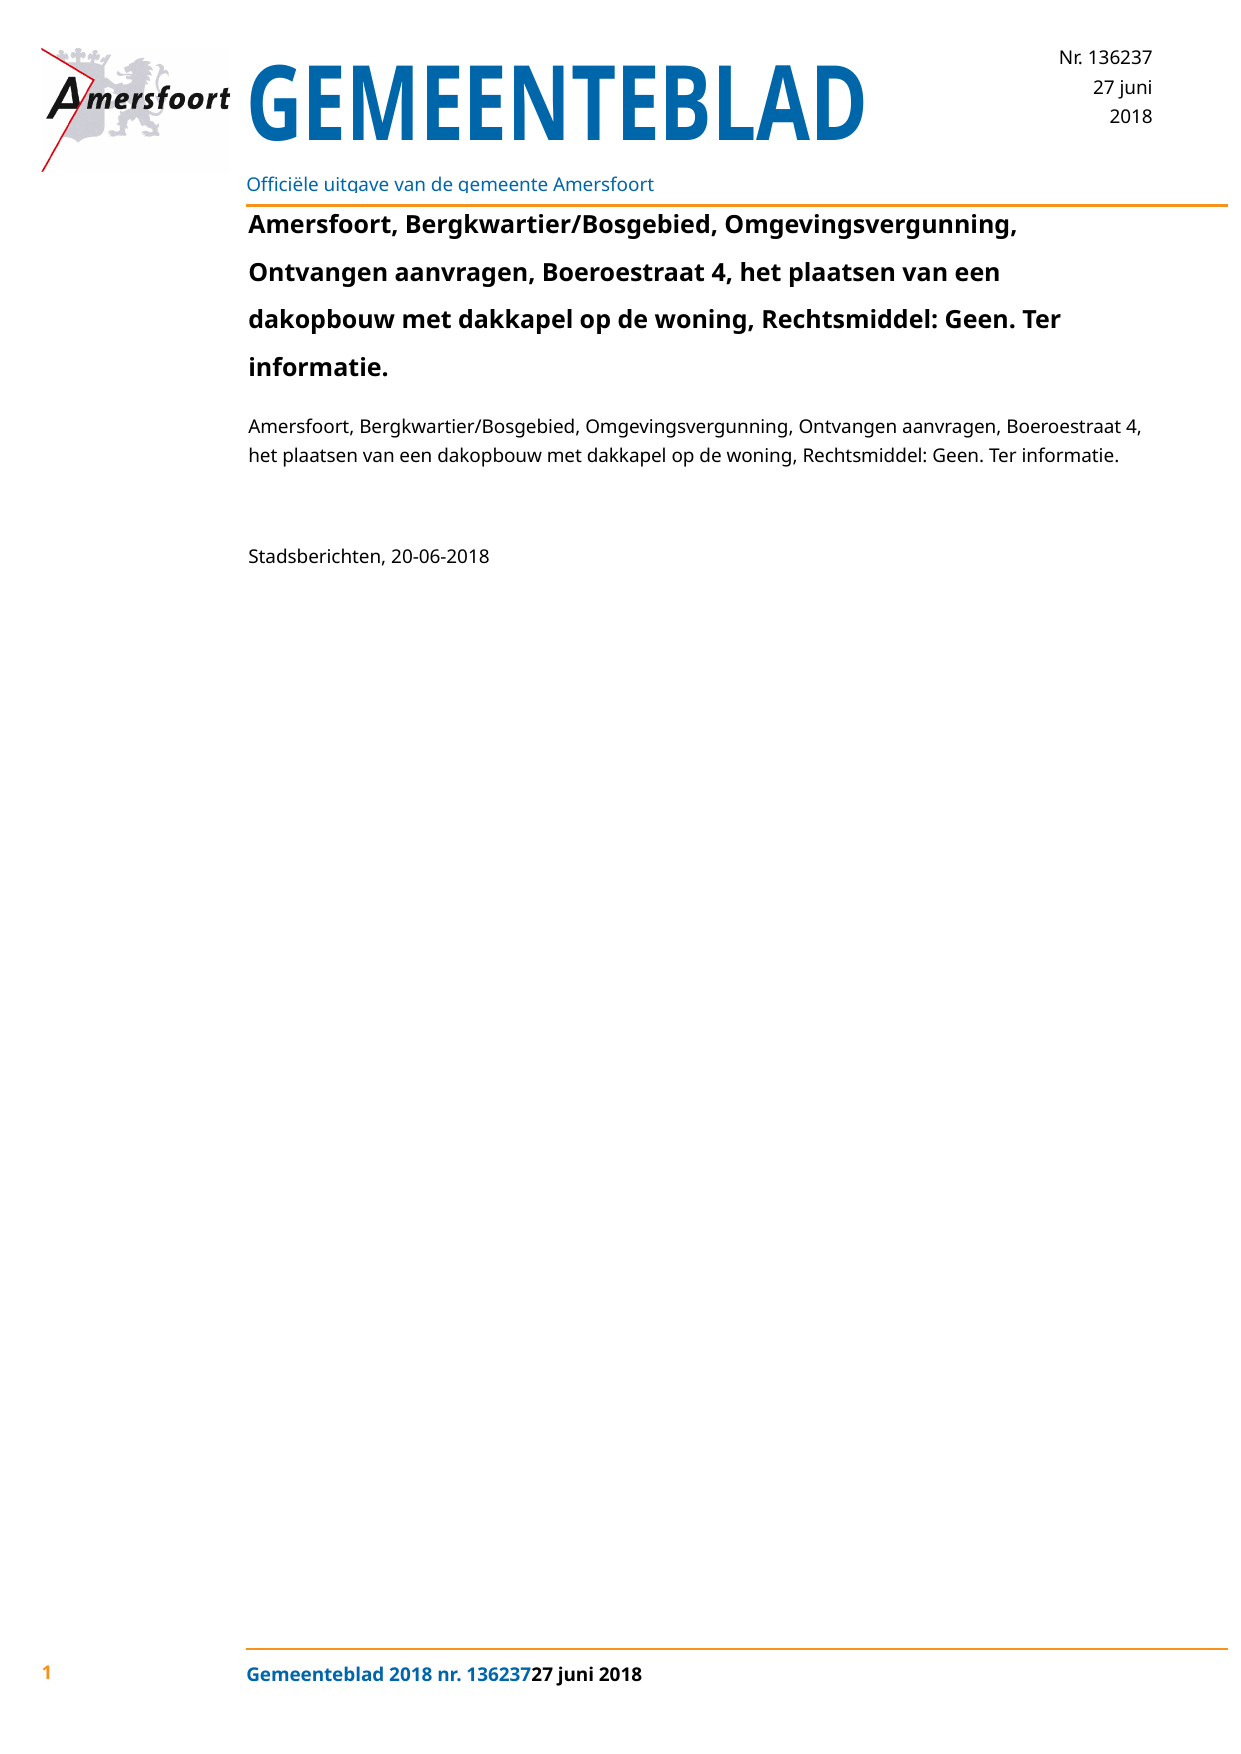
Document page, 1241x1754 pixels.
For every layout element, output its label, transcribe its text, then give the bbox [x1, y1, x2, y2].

text Stadsberichten, 20-06-2018 [248, 543, 1152, 569]
text Amersfoort, Bergkwartier/Bosgebied, Omgevingsvergunning, Ontvangen aanvragen, Boeroestraat 4, het plaatsen van een dakopbouw met dakkapel op de woning, Rechtsmiddel: Geen. Ter informatie. [248, 207, 1152, 384]
picture [41, 47, 231, 172]
text Amersfoort, Bergkwartier/Bosgebied, Omgevingsvergunning, Ontvangen aanvragen, Boeroestraat 4, het plaatsen van een dakopbouw met dakkapel op de woning, Rechtsmiddel: Geen. Ter informatie. [248, 413, 1152, 468]
